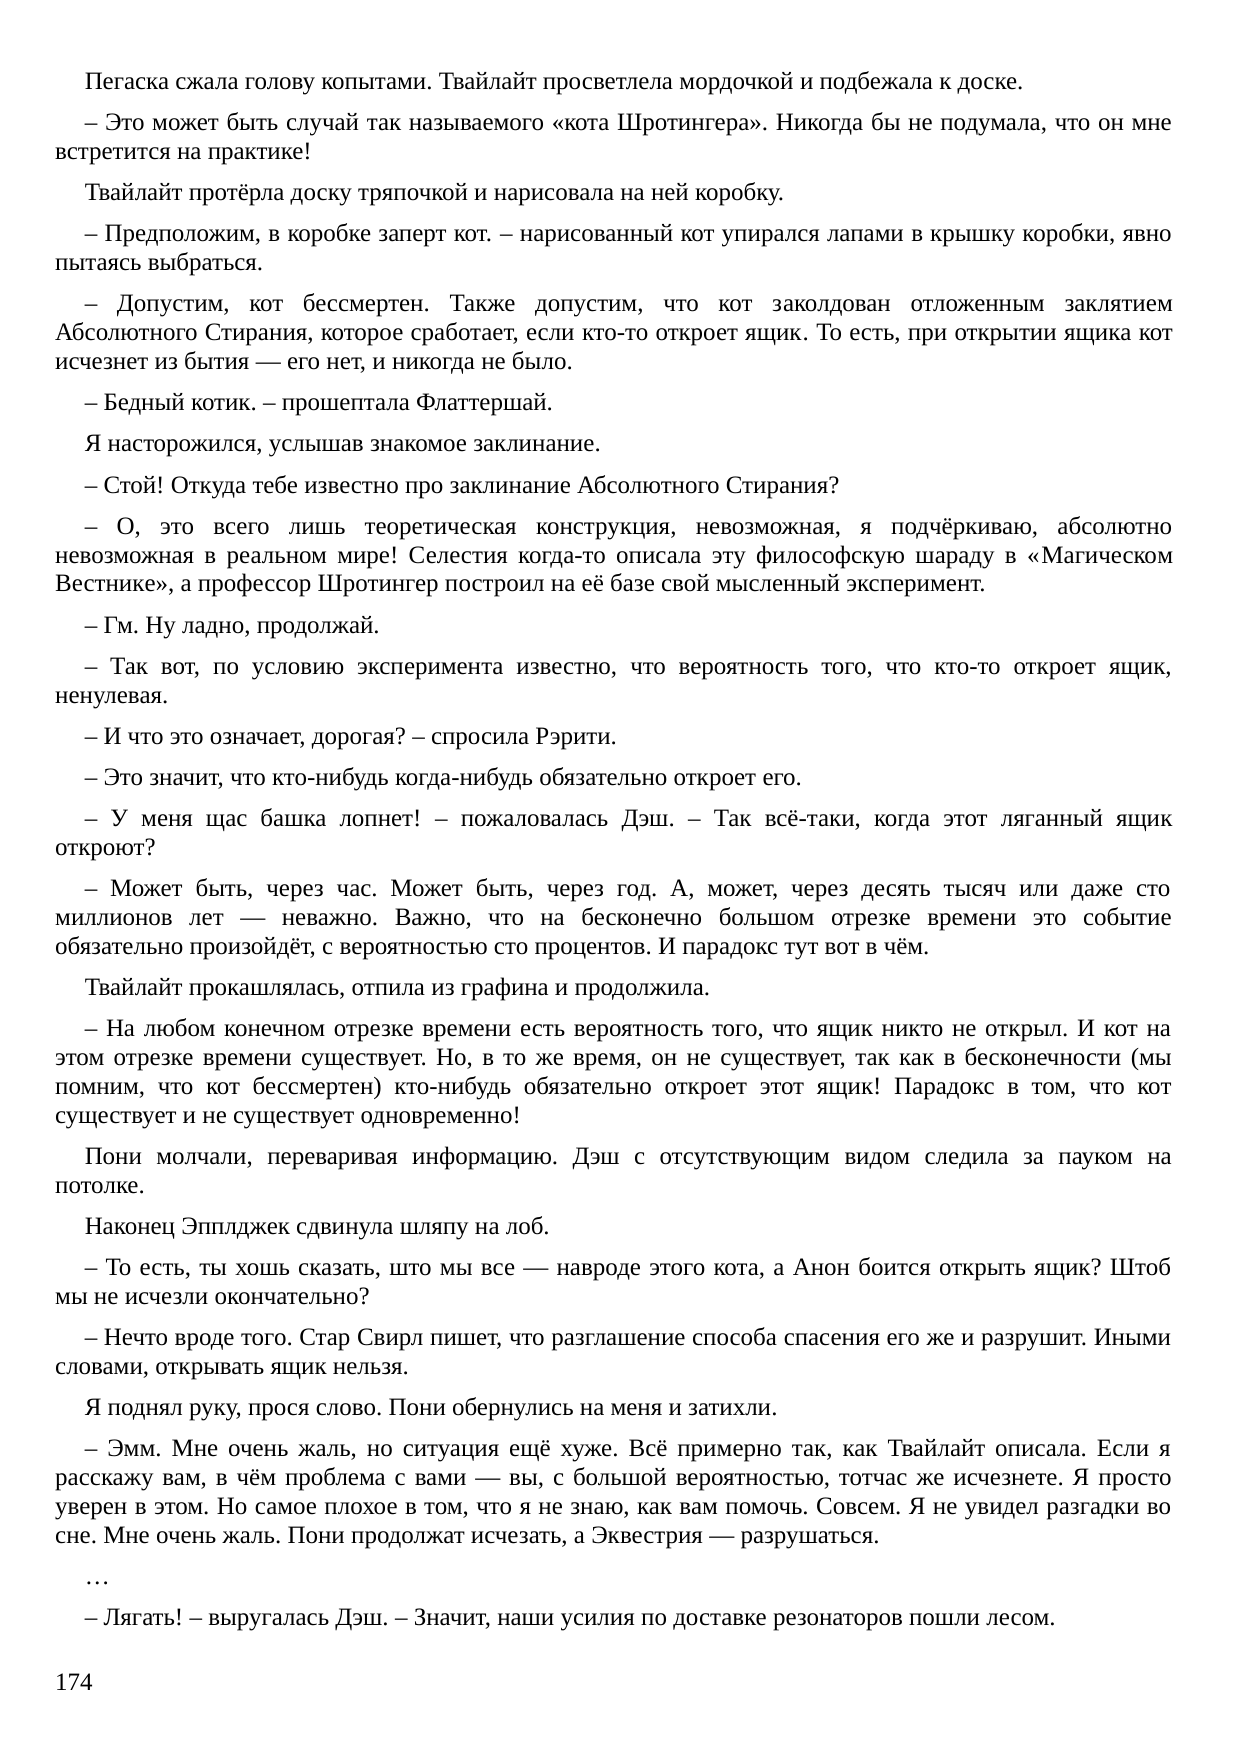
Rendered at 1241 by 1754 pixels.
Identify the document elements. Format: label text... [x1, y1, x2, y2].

text – У меня щас башка лопнет! – пожаловалась Дэш. – Так всё-таки, когда этот ляганный ящик откроют? [55, 803, 1173, 861]
text … [55, 1561, 1173, 1590]
text – И что это означает, дорогая? – спросила Рэрити. [55, 721, 1173, 750]
text Твайлайт протёрла доску тряпочкой и нарисовала на ней коробку. [55, 177, 1173, 206]
text – О, это всего лишь теоретическая конструкция, невозможная, я подчёркиваю, абсолютно невозможная в реальном мире! Селестия когда-то описала эту философскую шараду в «Магическом Вестнике», а профессор Шротингер построил на её базе свой мысленный эксперимент. [55, 511, 1173, 597]
text Пони молчали, переваривая информацию. Дэш с отсутствующим видом следила за пауком на потолке. [55, 1141, 1173, 1198]
text – Лягать! – выругалась Дэш. – Значит, наши усилия по доставке резонаторов пошли лесом. [55, 1602, 1173, 1631]
text Наконец Эпплджек сдвинула шляпу на лоб. [55, 1211, 1173, 1240]
text – На любом конечном отрезке времени есть вероятность того, что ящик никто не открыл. И кот на этом отрезке времени существует. Но, в то же время, он не существует, так как в бесконечности (мы помним, что кот бессмертен) кто-нибудь обязательно откроет этот ящик! Парадокс в том, что кот существует и не существует одновременно! [55, 1013, 1173, 1128]
text – Стой! Откуда тебе известно про заклинание Абсолютного Стирания? [55, 470, 1173, 498]
text Я насторожился, услышав знакомое заклинание. [55, 428, 1173, 457]
text – Это может быть случай так называемого «кота Шротингера». Никогда бы не подумала, что он мне встретится на практике! [55, 107, 1173, 165]
text – Бедный котик. – прошептала Флаттершай. [55, 387, 1173, 416]
text – Может быть, через час. Может быть, через год. А, может, через десять тысяч или даже сто миллионов лет — неважно. Важно, что на бесконечно большом отрезке времени это событие обязательно произойдёт, с вероятностью сто процентов. И парадокс тут вот в чём. [55, 873, 1173, 960]
text – Так вот, по условию эксперимента известно, что вероятность того, что кто-то откроет ящик, ненулевая. [55, 651, 1173, 708]
text Твайлайт прокашлялась, отпила из графина и продолжила. [55, 972, 1173, 1001]
text Пегаска сжала голову копытами. Твайлайт просветлела мордочкой и подбежала к доске. [55, 66, 1173, 95]
text – Допустим, кот бессмертен. Также допустим, что кот заколдован отложенным заклятием Абсолютного Стирания, которое сработает, если кто-то откроет ящик. То есть, при открытии ящика кот исчезнет из бытия — его нет, и никогда не было. [55, 288, 1173, 375]
text – Это значит, что кто-нибудь когда-нибудь обязательно откроет его. [55, 762, 1173, 791]
text – Гм. Ну ладно, продолжай. [55, 610, 1173, 638]
text – Нечто вроде того. Стар Свирл пишет, что разглашение способа спасения его же и разрушит. Иными словами, открывать ящик нельзя. [55, 1322, 1173, 1380]
text – Эмм. Мне очень жаль, но ситуация ещё хуже. Всё примерно так, как Твайлайт описала. Если я расскажу вам, в чём проблема с вами — вы, с большой вероятностью, тотчас же исчезнете. Я просто уверен в этом. Но самое плохое в том, что я не знаю, как вам помочь. Совсем. Я не увидел разгадки во сне. Мне очень жаль. Пони продолжат исчезать, а Эквестрия — разрушаться. [55, 1433, 1173, 1548]
text – Предположим, в коробке заперт кот. – нарисованный кот упирался лапами в крышку коробки, явно пытаясь выбраться. [55, 218, 1173, 276]
text Я поднял руку, прося слово. Пони обернулись на меня и затихли. [55, 1392, 1173, 1421]
text – То есть, ты хошь сказать, што мы все — навроде этого кота, а Анон боится открыть ящик? Штоб мы не исчезли окончательно? [55, 1252, 1173, 1310]
